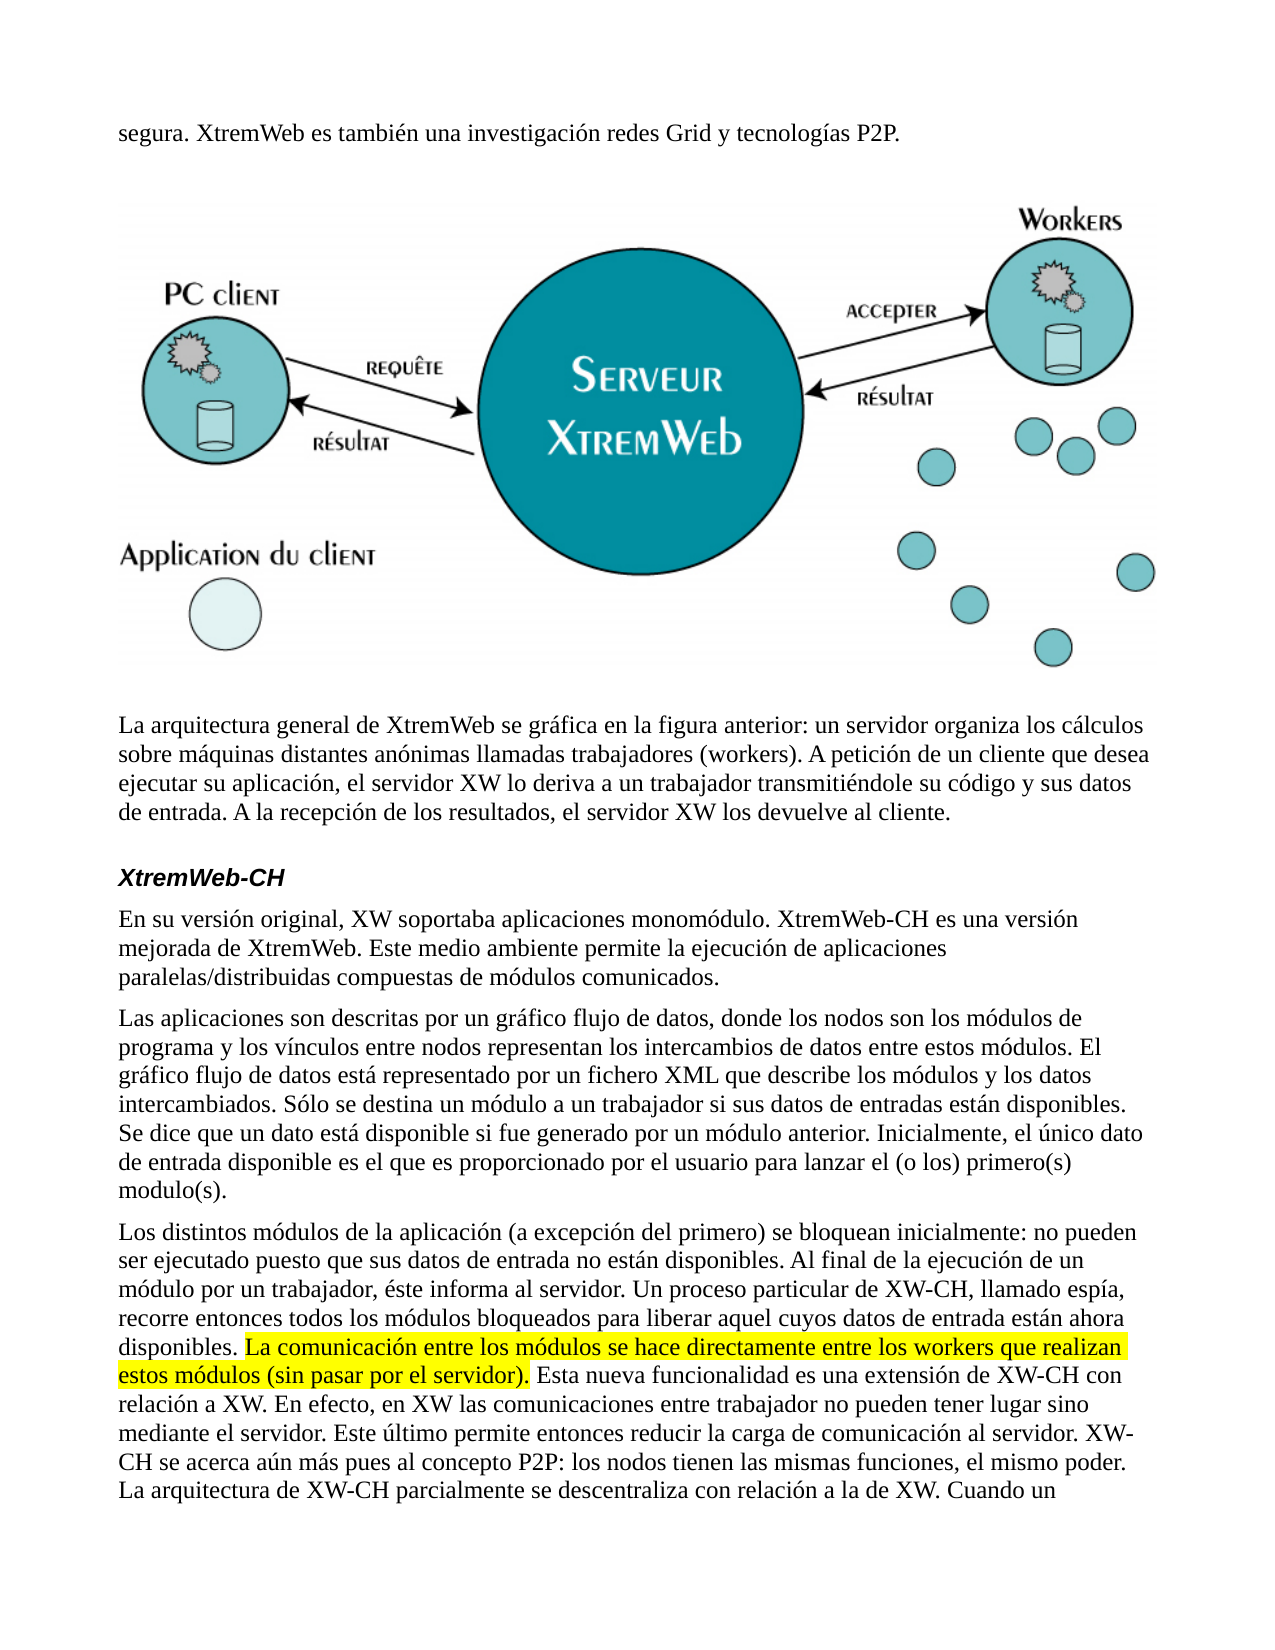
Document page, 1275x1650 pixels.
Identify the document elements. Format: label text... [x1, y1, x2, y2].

text Las aplicaciones son descritas por un gráfico flujo de datos, donde los nodos son los módulos de programa y los vínculos entre nodos representan los intercambios de datos entre estos módulos. El gráfico flujo de datos está representado por un fichero XML que describe los módulos y los datos intercambiados. Sólo se destina un módulo a un trabajador si sus datos de entradas están disponibles. Se dice que un dato está disponible si fue generado por un módulo anterior. Inicialmente, el único dato de entrada disponible es el que es proporcionado por el usuario para lanzar el (o los) primero(s) modulo(s). [118, 1003, 1157, 1204]
text En su versión original, XW soportaba aplicaciones monomódulo. XtremWeb-CH es una versión mejorada de XtremWeb. Este medio ambiente permite la ejecución de aplicaciones paralelas/distribuidas compuestas de módulos comunicados. [118, 904, 1157, 990]
text segura. XtremWeb es también una investigación redes Grid y tecnologías P2P. [118, 118, 1157, 147]
subtitle XtremWeb-CH [118, 863, 1157, 892]
text La arquitectura general de XtremWeb se gráfica en la figura anterior: un servidor organiza los cálculos sobre máquinas distantes anónimas llamadas trabajadores (workers). A petición de un cliente que desea ejecutar su aplicación, el servidor XW lo deriva a un trabajador transmitiéndole su código y sus datos de entrada. A la recepción de los resultados, el servidor XW los devuelve al cliente. [118, 711, 1157, 826]
text Los distintos módulos de la aplicación (a excepción del primero) se bloquean inicialmente: no pueden ser ejecutado puesto que sus datos de entrada no están disponibles. Al final de la ejecución de un módulo por un trabajador, éste informa al servidor. Un proceso particular de XW-CH, llamado espía, recorre entonces todos los módulos bloqueados para liberar aquel cuyos datos de entrada están ahora disponibles. La comunicación entre los módulos se hace directamente entre los workers que realizan estos módulos (sin pasar por el servidor). Esta nueva funcionalidad es una extensión de XW-CH con relación a XW. En efecto, en XW las comunicaciones entre trabajador no pueden tener lugar sino mediante el servidor. Este último permite entonces reducir la carga de comunicación al servidor. XW-CH se acerca aún más pues al concepto P2P: los nodos tienen las mismas funciones, el mismo poder. La arquitectura de XW-CH parcialmente se descentraliza con relación a la de XW. Cuando un [118, 1217, 1157, 1504]
picture [118, 200, 1157, 670]
